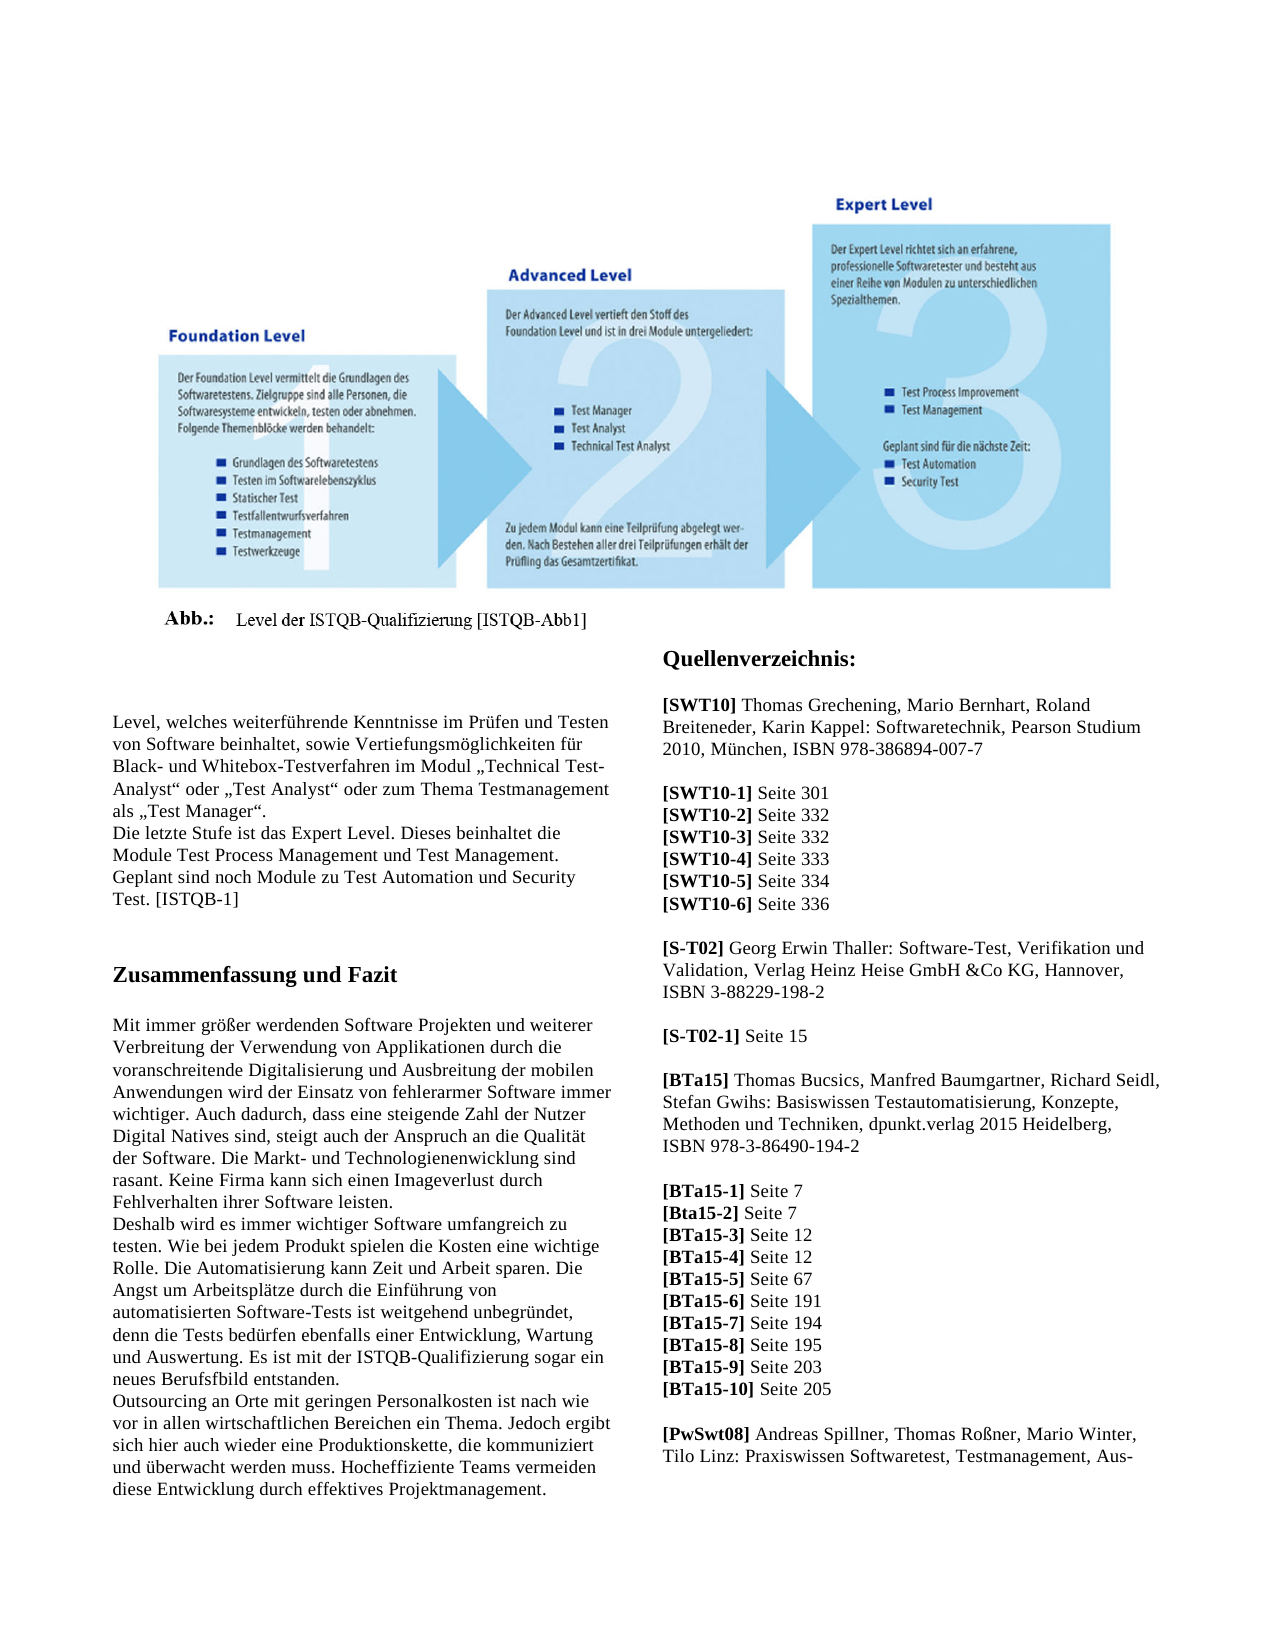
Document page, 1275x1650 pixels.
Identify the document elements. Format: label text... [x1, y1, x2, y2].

text Quellenverzeichnis: [662, 179, 1162, 671]
text [BTa15] Thomas Bucsics, Manfred Baumgartner, Richard Seidl, Stefan Gwihs: Basiswissen Testautomatisierung, Konzepte, Methoden und Techniken, dpunkt.verlag 2015 Heidelberg, [662, 1068, 1162, 1135]
text [SWT10-4] Seite 333 [662, 848, 1162, 870]
text [BTa15-3] Seite 12 [662, 1223, 1162, 1245]
text [BTa15-9] Seite 203 [662, 1356, 1162, 1378]
text [BTa15-5] Seite 67 [662, 1267, 1162, 1289]
text [SWT10-1] Seite 301 [662, 781, 1162, 803]
text Level, welches weiterführende Kenntnisse im Prüfen und Testen von Software beinhaltet, sowie Vertiefungsmöglichkeiten für Black- und Whitebox-Testverfahren im Modul „Technical Test-Analyst“ oder „Test Analyst“ oder zum Thema Testmanagement als „Test Manager“. [112, 711, 612, 821]
text Die letzte Stufe ist das Expert Level. Dieses beinhaltet die Module Test Process Management und Test Management. Geplant sind noch Module zu Test Automation und Security Test. [ISTQB-1] [112, 821, 612, 909]
text [SWT10] Thomas Grechening, Mario Bernhart, Roland Breiteneder, Karin Kappel: Softwaretechnik, Pearson Studium 2010, München, ISBN 978-386894-007-7 [662, 693, 1162, 759]
text [BTa15-4] Seite 12 [662, 1245, 1162, 1267]
text [SWT10-2] Seite 332 [662, 803, 1162, 826]
text [BTa15-10] Seite 205 [662, 1378, 1162, 1400]
text [BTa15-7] Seite 194 [662, 1311, 1162, 1333]
text [BTa15-6] Seite 191 [662, 1289, 1162, 1311]
text [SWT10-6] Seite 336 [662, 892, 1162, 914]
picture [148, 182, 1123, 645]
text [Bta15-2] Seite 7 [662, 1201, 1162, 1223]
text [BTa15-1] Seite 7 [662, 1179, 1162, 1201]
text ISBN 978-3-86490-194-2 [662, 1135, 1162, 1157]
text Zusammenfassung und Fazit [112, 961, 612, 987]
text ISBN 3-88229-198-2 [662, 980, 1162, 1002]
text [S-T02] Georg Erwin Thaller: Software-Test, Verifikation und Validation, Verlag Heinz Heise GmbH &Co KG, Hannover, [662, 936, 1162, 980]
text [SWT10-5] Seite 334 [662, 870, 1162, 892]
text [PwSwt08] Andreas Spillner, Thomas Roßner, Mario Winter, Tilo Linz: Praxiswissen Softwaretest, Testmanagement, Aus- [662, 1422, 1162, 1466]
text Mit immer größer werdenden Software Projekten und weiterer Verbreitung der Verwendung von Applikationen durch die voranschreitende Digitalisierung und Ausbreitung der mobilen Anwendungen wird der Einsatz von fehlerarmer Software immer wichtiger. Auch dadurch, dass eine steigende Zahl der Nutzer Digital Natives sind, steigt auch der Anspruch an die Qualität der Software. Die Markt- und Technologienenwicklung sind rasant. Keine Firma kann sich einen Imageverlust durch Fehlverhalten ihrer Software leisten. [112, 1014, 612, 1212]
text Outsourcing an Orte mit geringen Personalkosten ist nach wie vor in allen wirtschaftlichen Bereichen ein Thema. Jedoch ergibt sich hier auch wieder eine Produktionskette, die kommuniziert und überwacht werden muss. Hocheffiziente Teams vermeiden diese Entwicklung durch effektives Projektmanagement. [112, 1389, 612, 1499]
text Deshalb wird es immer wichtiger Software umfangreich zu testen. Wie bei jedem Produkt spielen die Kosten eine wichtige Rolle. Die Automatisierung kann Zeit und Arbeit sparen. Die Angst um Arbeitsplätze durch die Einführung von automatisierten Software-Tests ist weitgehend unbegründet, denn die Tests bedürfen ebenfalls einer Entwicklung, Wartung und Auswertung. Es ist mit der ISTQB-Qualifizierung sogar ein neues Berufsfbild entstanden. [112, 1212, 612, 1389]
text [S-T02-1] Seite 15 [662, 1024, 1162, 1046]
text [BTa15-8] Seite 195 [662, 1333, 1162, 1356]
text [SWT10-3] Seite 332 [662, 826, 1162, 848]
